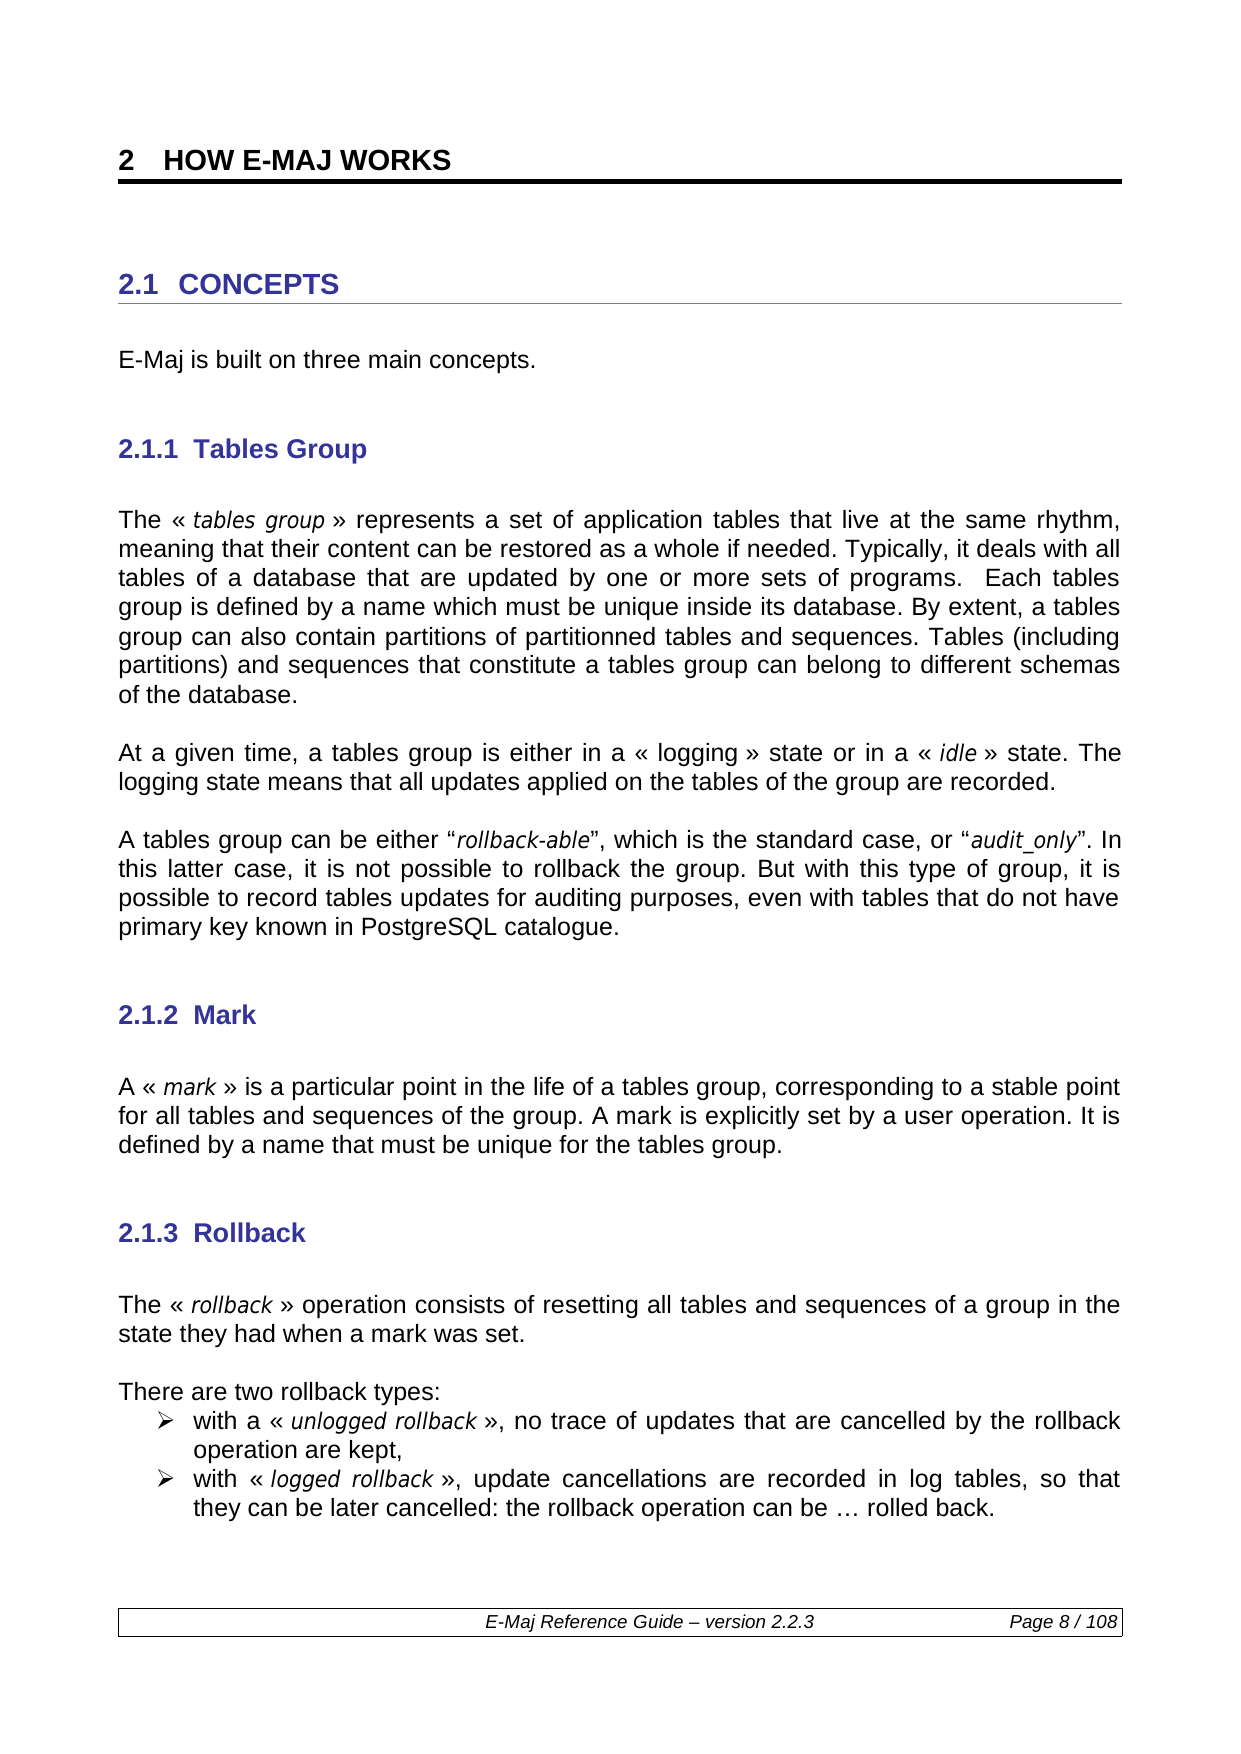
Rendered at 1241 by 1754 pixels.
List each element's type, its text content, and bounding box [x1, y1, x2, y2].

text The « tables group » represents a set of application tables that live at the same rhythm, meaning that their content can be restored as a whole if needed. Typically, it deals with all tables of a database that are updated by one or more sets of programs. Each tables group is defined by a name which must be unique inside its database. By extent, a tables group can also contain partitions of partitionned tables and sequences. Tables (including partitions) and sequences that constitute a tables group can belong to different schemas of the database. [118, 505, 1122, 708]
subtitle Mark [118, 999, 1122, 1030]
text A « mark » is a particular point in the life of a tables group, corresponding to a stable point for all tables and sequences of the group. A mark is explicitly set by a user operation. It is defined by a name that must be unique for the tables group. [118, 1072, 1122, 1159]
list with « logged rollback », update cancellations are recorded in log tables, so that they can be later cancelled: the rollback operation can be … rolled back. [156, 1464, 1122, 1522]
text At a given time, a tables group is either in a « logging » state or in a « idle » state. The logging state means that all updates applied on the tables of the group are recorded. [118, 738, 1122, 796]
subtitle Tables Group [118, 432, 1122, 463]
subtitle Rollback [118, 1217, 1122, 1248]
subtitle Concepts [118, 267, 1122, 303]
text A tables group can be either “rollback-able”, which is the standard case, or “audit_only”. In this latter case, it is not possible to rollback the group. But with this type of group, it is possible to record tables updates for auditing purposes, even with tables that do not have primary key known in PostgreSQL catalogue. [118, 825, 1122, 941]
list with a « unlogged rollback », no trace of updates that are cancelled by the rollback operation are kept, [156, 1406, 1122, 1464]
text E-Maj is built on three main concepts. [118, 345, 1122, 374]
subtitle How E-Maj works [118, 143, 1122, 179]
text There are two rollback types: [118, 1377, 1122, 1406]
text The « rollback » operation consists of resetting all tables and sequences of a group in the state they had when a mark was set. [118, 1290, 1122, 1348]
